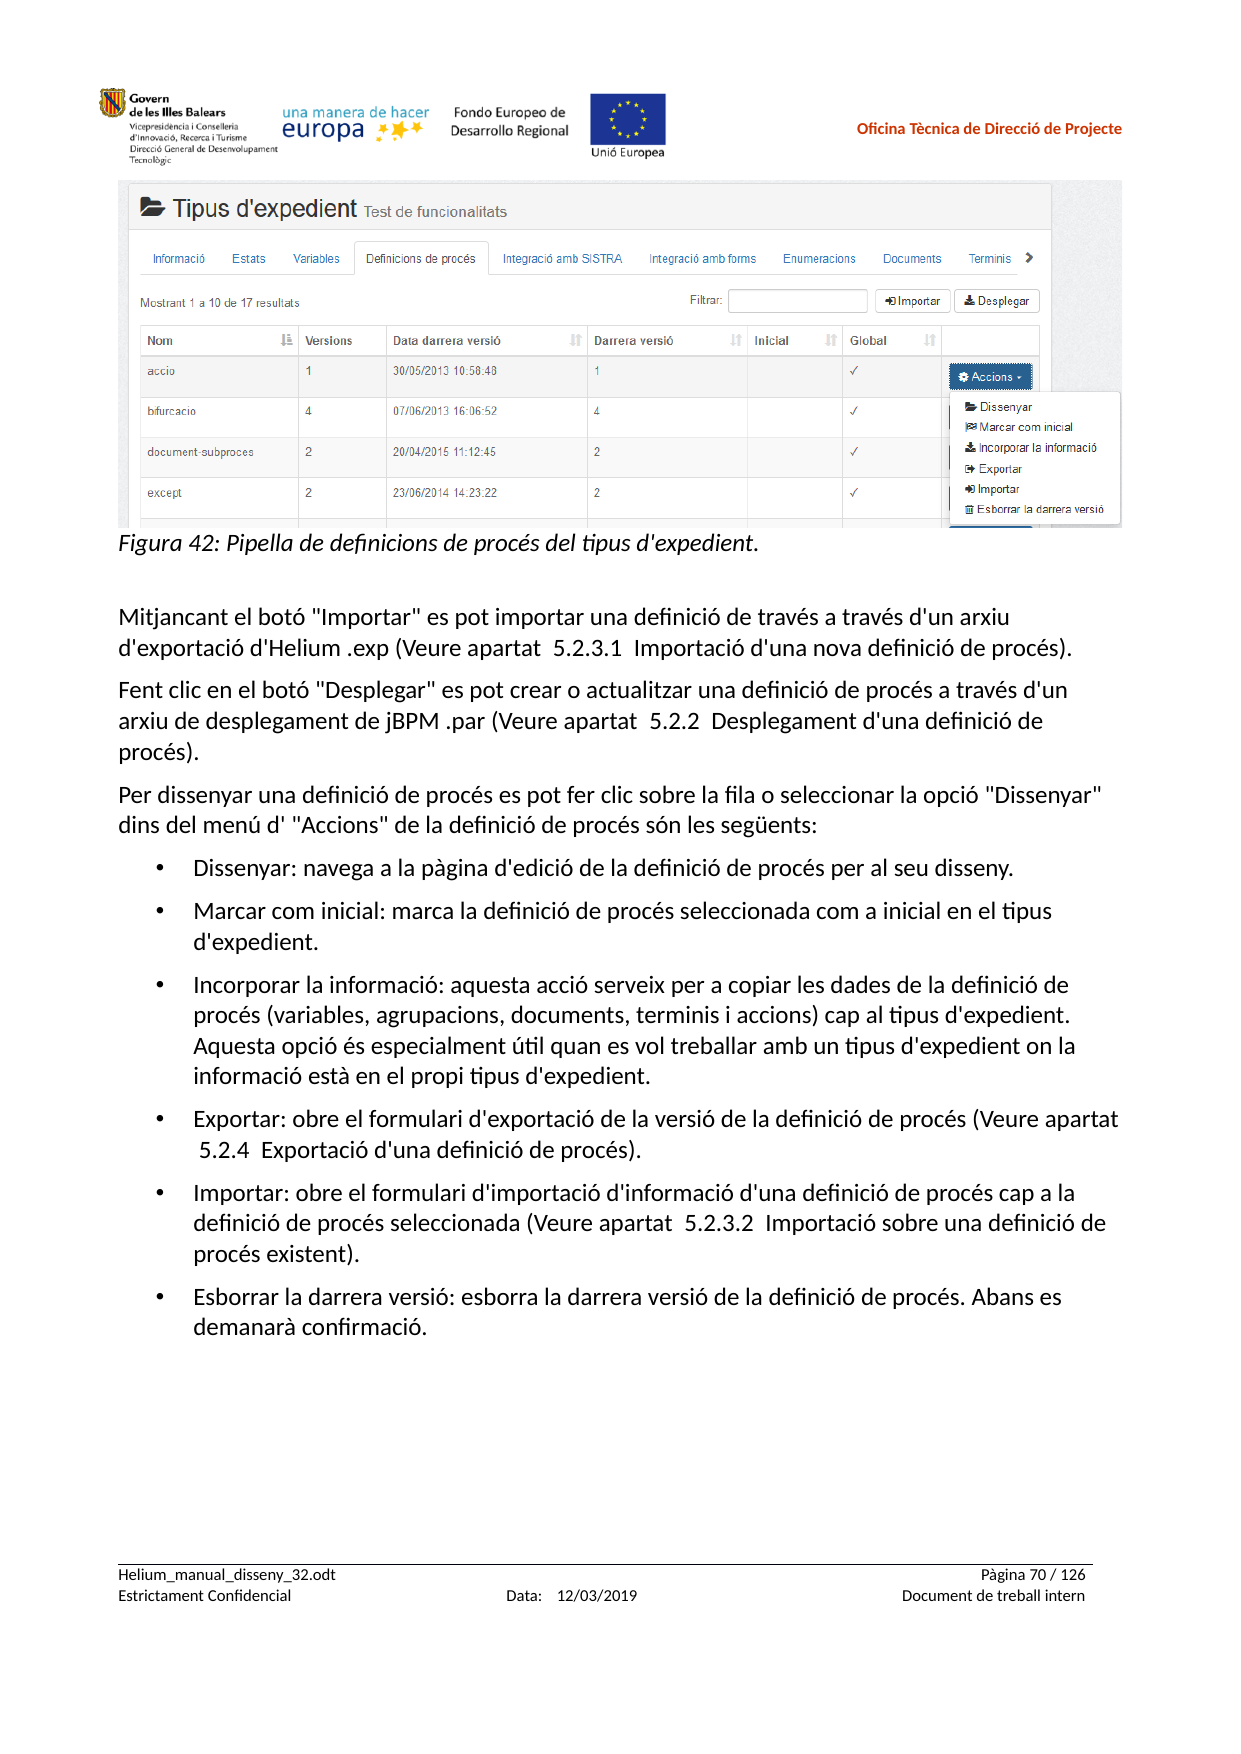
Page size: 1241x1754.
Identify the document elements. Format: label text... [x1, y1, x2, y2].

list Importar: obre el formulari d'importació d'informació d'una definició de procés cap a la definició de procés seleccionada (Veure apartat 5.2.3.2 Importació sobre una definició de procés existent). [156, 1177, 1122, 1268]
picture [118, 180, 1123, 528]
list Dissenyar: navega a la pàgina d'edició de la definició de procés per al seu disseny. [156, 852, 1122, 883]
list Incorporar la informació: aquesta acció serveix per a copiar les dades de la definició de procés (variables, agrupacions, documents, terminis i accions) cap al tipus d'expedient. Aquesta opció és especialment útil quan es vol treballar amb un tipus d'expedient on la informació està en el propi tipus d'expedient. [156, 969, 1122, 1091]
list Marcar com inicial: marca la definició de procés seleccionada com a inicial en el tipus d'expedient. [156, 895, 1122, 956]
text Fent clic en el botó "Desplegar" es pot crear o actualitzar una definició de procés a través d'un arxiu de desplegament de jBPM .par (Veure apartat 5.2.2 Desplegament d'una definició de procés). [118, 675, 1122, 766]
list Exportar: obre el formulari d'exportació de la versió de la definició de procés (Veure apartat 5.2.4 Exportació d'una definició de procés). [156, 1103, 1122, 1164]
text Figura 42: Pipella de definicions de procés del tipus d'expedient. [118, 528, 1122, 558]
picture [99, 87, 668, 166]
text Per dissenyar una definició de procés es pot fer clic sobre la fila o seleccionar la opció "Dissenyar" dins del menú d' "Accions" de la definició de procés són les següents: [118, 779, 1122, 840]
text Mitjancant el botó "Importar" es pot importar una definició de través a través d'un arxiu d'exportació d'Helium .exp (Veure apartat 5.2.3.1 Importació d'una nova definició de procés). [118, 601, 1122, 662]
list Esborrar la darrera versió: esborra la darrera versió de la definició de procés. Abans es demanarà confirmació. [156, 1281, 1122, 1342]
